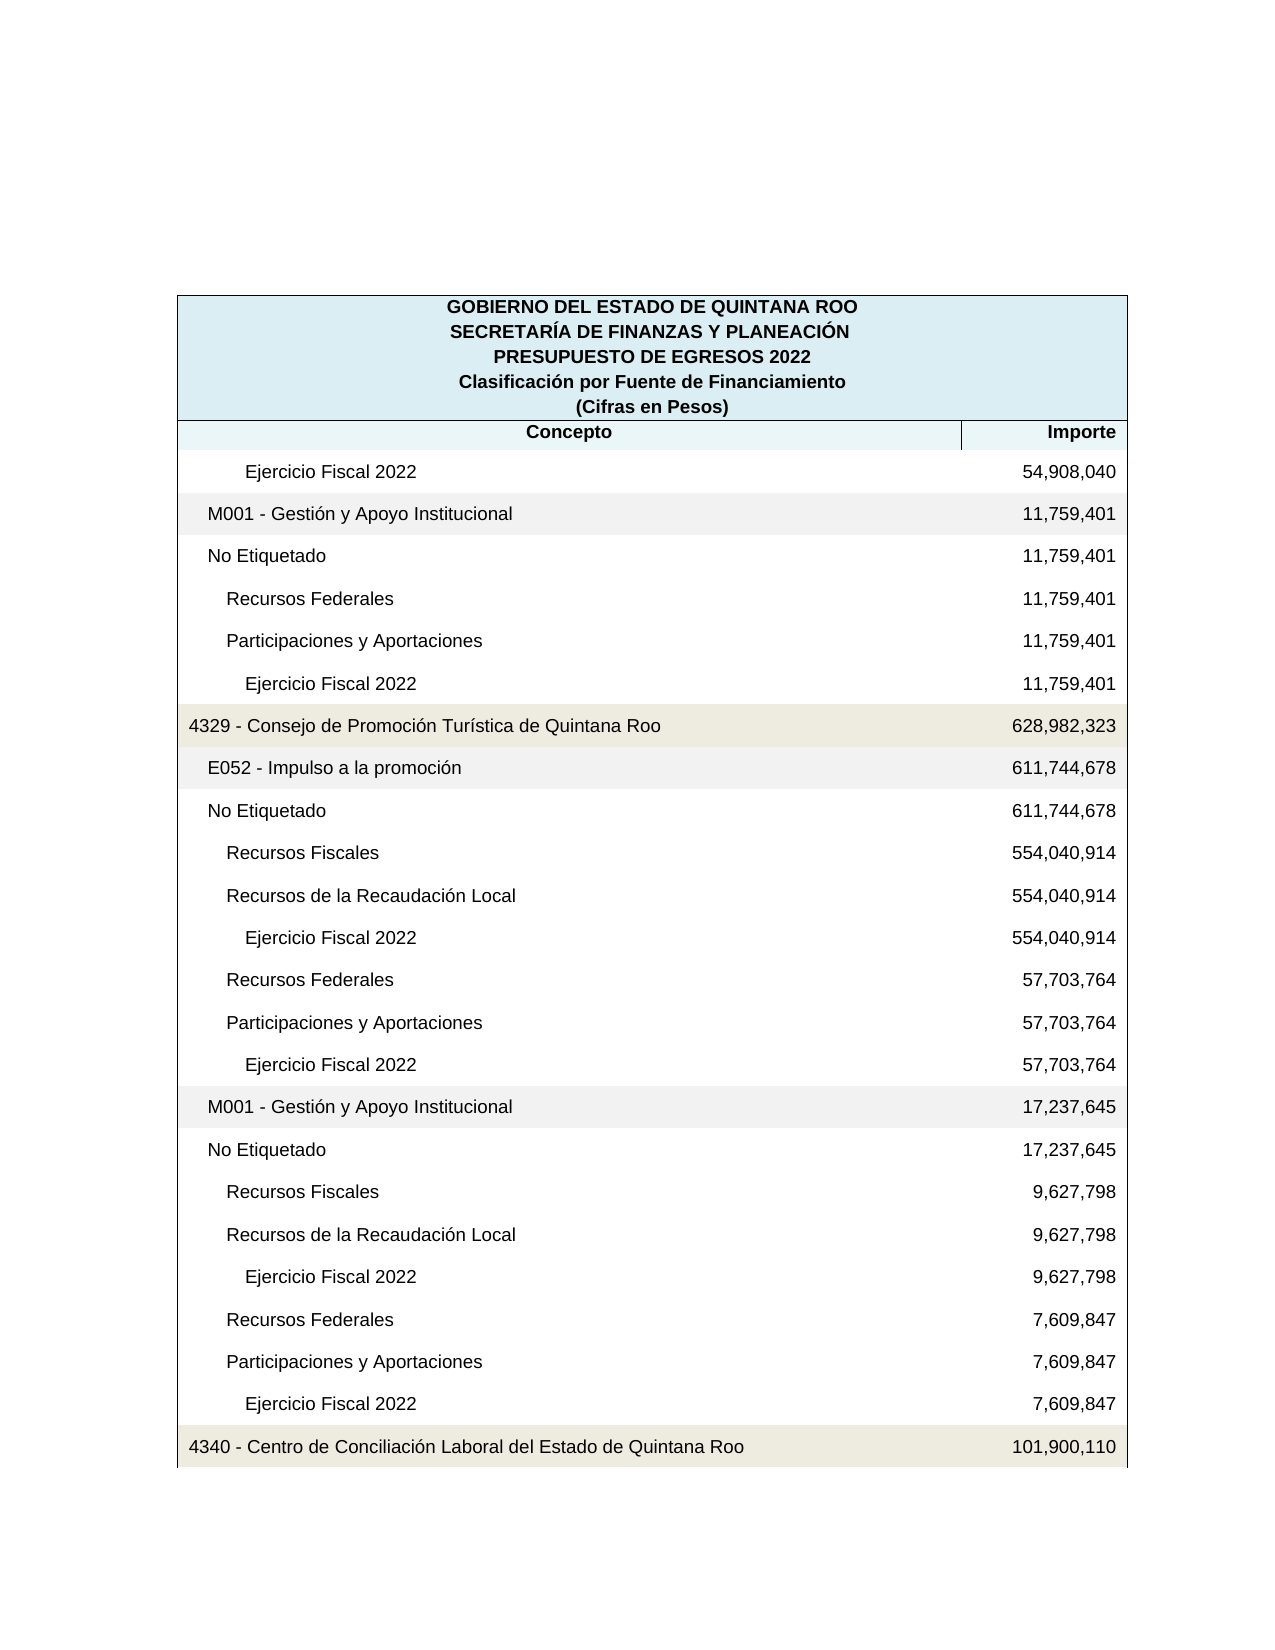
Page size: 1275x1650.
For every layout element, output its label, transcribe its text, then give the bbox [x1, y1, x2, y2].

table_header GOBIERNO DEL ESTADO DE QUINTANA ROO SECRETARÍA DE FINANZAS Y PLANEACIÓN PRESUPUESTO DE EGRESOS 2022 Clasificación por Fuente de Financiamiento (Cifras en Pesos) [178, 296, 1127, 420]
table_cell 7,609,847 [974, 1298, 1127, 1340]
table_cell Ejercicio Fiscal 2022 [178, 1256, 974, 1298]
table_cell 11,759,401 [974, 620, 1127, 662]
table_cell 11,759,401 [974, 662, 1127, 704]
table_cell Concepto [178, 421, 961, 450]
table_cell Recursos Federales [178, 577, 974, 619]
table_cell 11,759,401 [974, 493, 1127, 535]
table_cell Recursos Fiscales [178, 1171, 974, 1213]
table_cell 54,908,040 [974, 450, 1127, 492]
table_cell 11,759,401 [974, 535, 1127, 577]
table_cell 4340 - Centro de Conciliación Laboral del Estado de Quintana Roo [178, 1425, 974, 1467]
table_cell Ejercicio Fiscal 2022 [178, 916, 974, 959]
table_cell 554,040,914 [974, 832, 1127, 874]
table_cell No Etiquetado [178, 1128, 974, 1171]
table_cell Ejercicio Fiscal 2022 [178, 1383, 974, 1425]
table_cell E052 - Impulso a la promoción [178, 747, 974, 789]
table_cell Participaciones y Aportaciones [178, 1001, 974, 1043]
table_cell Recursos de la Recaudación Local [178, 874, 974, 916]
table_cell 11,759,401 [974, 577, 1127, 619]
table_cell Ejercicio Fiscal 2022 [178, 1044, 974, 1086]
table_cell No Etiquetado [178, 789, 974, 832]
table_cell 57,703,764 [974, 1044, 1127, 1086]
table_cell 628,982,323 [974, 704, 1127, 747]
table_cell 17,237,645 [974, 1086, 1127, 1128]
table_cell Recursos Federales [178, 959, 974, 1001]
table_cell 9,627,798 [974, 1213, 1127, 1256]
table_cell Recursos Fiscales [178, 832, 974, 874]
table_cell Ejercicio Fiscal 2022 [178, 662, 974, 704]
table_cell Ejercicio Fiscal 2022 [178, 450, 974, 492]
table_cell Recursos Federales [178, 1298, 974, 1340]
table_cell Participaciones y Aportaciones [178, 620, 974, 662]
table_cell 9,627,798 [974, 1256, 1127, 1298]
table_cell No Etiquetado [178, 535, 974, 577]
table_cell 554,040,914 [974, 916, 1127, 959]
table_cell 7,609,847 [974, 1383, 1127, 1425]
table_cell 57,703,764 [974, 959, 1127, 1001]
table_cell 57,703,764 [974, 1001, 1127, 1043]
table_cell 7,609,847 [974, 1340, 1127, 1383]
table_cell Importe [962, 421, 1127, 450]
table_cell 554,040,914 [974, 874, 1127, 916]
table_cell 4329 - Consejo de Promoción Turística de Quintana Roo [178, 704, 974, 747]
table_cell 101,900,110 [974, 1425, 1127, 1467]
table_cell Participaciones y Aportaciones [178, 1340, 974, 1383]
table_cell Recursos de la Recaudación Local [178, 1213, 974, 1256]
table_cell M001 - Gestión y Apoyo Institucional [178, 1086, 974, 1128]
table_cell 611,744,678 [974, 789, 1127, 832]
table_cell 17,237,645 [974, 1128, 1127, 1171]
table_cell 9,627,798 [974, 1171, 1127, 1213]
table_cell M001 - Gestión y Apoyo Institucional [178, 493, 974, 535]
table_cell 611,744,678 [974, 747, 1127, 789]
